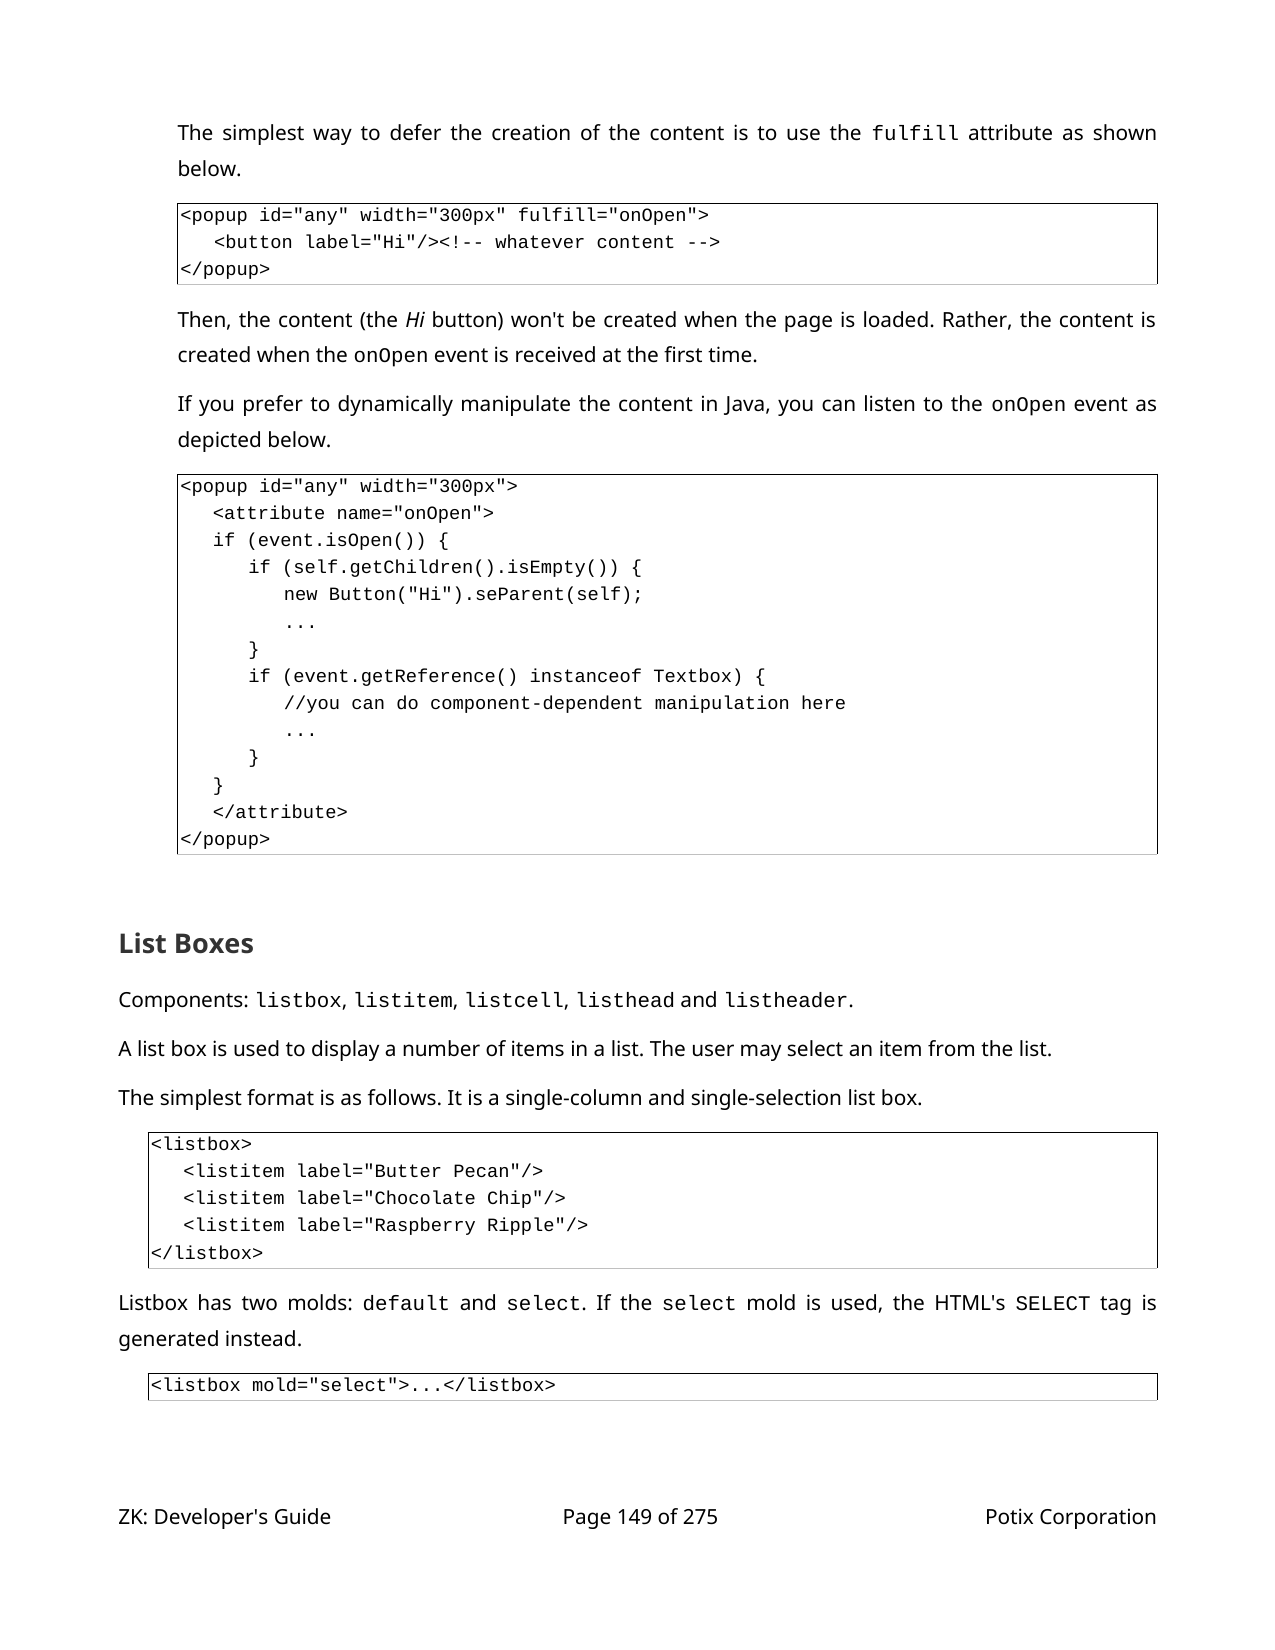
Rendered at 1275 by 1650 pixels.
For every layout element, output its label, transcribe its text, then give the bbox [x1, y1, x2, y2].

text If you prefer to dynamically manipulate the content in Java, you can listen to the onOpen event as depicted below. [177, 389, 1157, 453]
text ... [178, 718, 1157, 742]
text Listbox has two molds: default and select. If the select mold is used, the HTML's SELECT tag is generated instead. [118, 1288, 1157, 1352]
text <listitem label="Raspberry Ripple"/> [149, 1213, 1157, 1238]
text Components: listbox, listitem, listcell, listhead and listheader. [118, 985, 1157, 1013]
text new Button("Hi").seParent(self); [178, 582, 1157, 607]
text ... [178, 609, 1157, 634]
text if (event.getReference() instanceof Textbox) { [178, 664, 1157, 688]
text } [178, 745, 1157, 770]
text A list box is used to display a number of items in a list. The user may select an item from the list. [118, 1034, 1157, 1062]
text Then, the content (the Hi button) won't be created when the page is loaded. Rather, the content is created when the onOpen event is received at the first time. [177, 305, 1157, 368]
text } [178, 637, 1157, 661]
text if (self.getChildren().isEmpty()) { [178, 555, 1157, 579]
text <button label="Hi"/><!-- whatever content --> [178, 230, 1157, 254]
text <popup id="any" width="300px" fulfill="onOpen"> [178, 204, 1157, 227]
text </listbox> [149, 1241, 1157, 1268]
text <listbox> [149, 1133, 1157, 1156]
text } [178, 773, 1157, 797]
text <listbox mold="select">...</listbox> [149, 1374, 1157, 1400]
text <listitem label="Chocolate Chip"/> [149, 1186, 1157, 1210]
text //you can do component-dependent manipulation here [178, 691, 1157, 715]
text <popup id="any" width="300px"> [178, 475, 1157, 498]
subtitle List Boxes [118, 924, 1157, 961]
text The simplest format is as follows. It is a single-column and single-selection list box. [118, 1083, 1157, 1111]
text <attribute name="onOpen"> [178, 501, 1157, 525]
text if (event.isOpen()) { [178, 528, 1157, 552]
text </attribute> </popup> [178, 800, 1157, 854]
text </popup> [178, 257, 1157, 284]
text The simplest way to defer the creation of the content is to use the fulfill attribute as shown below. [177, 118, 1157, 182]
text <listitem label="Butter Pecan"/> [149, 1159, 1157, 1183]
